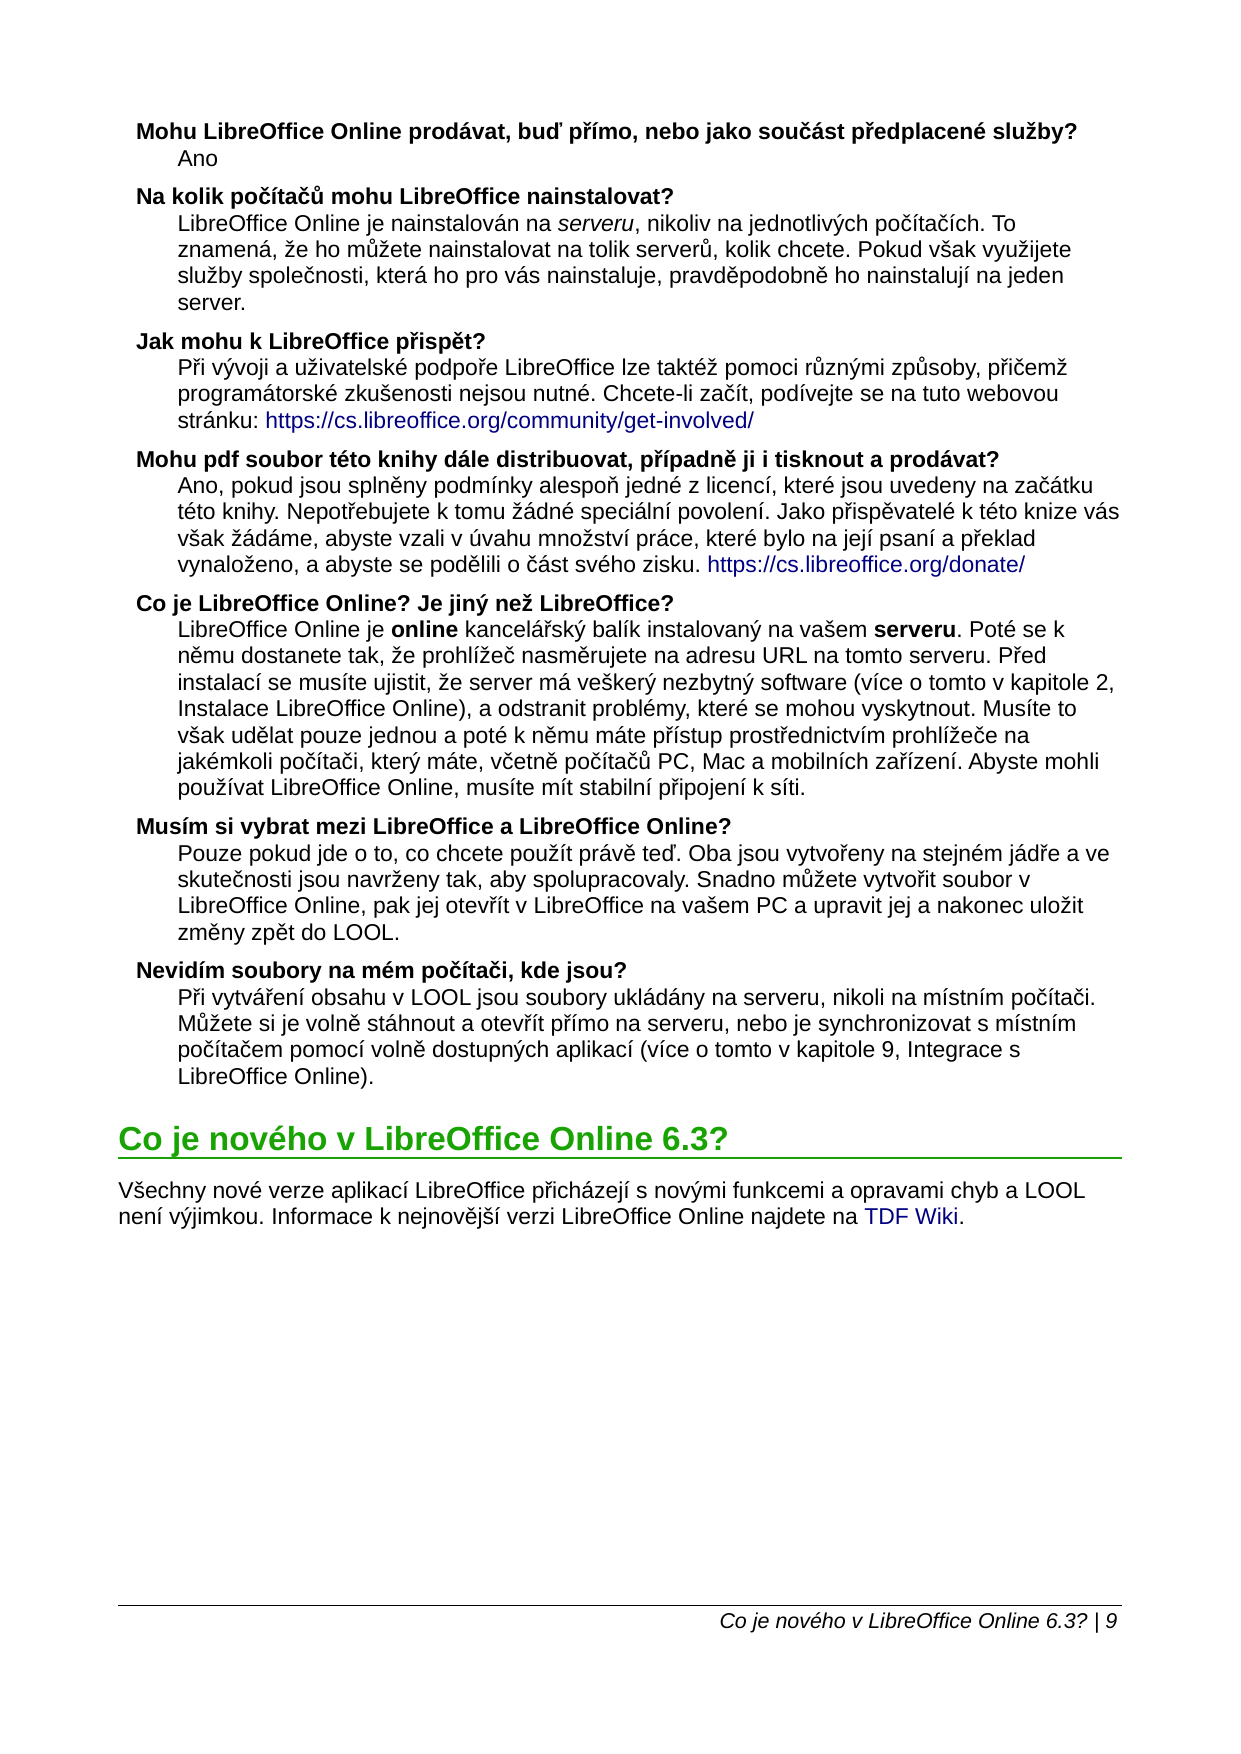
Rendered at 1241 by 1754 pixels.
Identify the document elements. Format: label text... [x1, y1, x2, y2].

text LibreOffice Online je nainstalován na serveru, nikoliv na jednotlivých počítačích. To znamená, že ho můžete nainstalovat na tolik serverů, kolik chcete. Pokud však využijete služby společnosti, která ho pro vás nainstaluje, pravděpodobně ho nainstalují na jeden server. [177, 210, 1122, 315]
text Pouze pokud jde o to, co chcete použít právě teď. Oba jsou vytvořeny na stejném jádře a ve skutečnosti jsou navrženy tak, aby spolupracovaly. Snadno můžete vytvořit soubor v LibreOffice Online, pak jej otevřít v LibreOffice na vašem PC a upravit jej a nakonec uložit změny zpět do LOOL. [177, 839, 1122, 945]
text Mohu LibreOffice Online prodávat, buď přímo, nebo jako součást předplacené služby? [136, 118, 1122, 144]
text Ano [177, 144, 1122, 171]
text Na kolik počítačů mohu LibreOffice nainstalovat? [136, 183, 1122, 210]
text Musím si vybrat mezi LibreOffice a LibreOffice Online? [136, 813, 1122, 839]
text Při vývoji a uživatelské podpoře LibreOffice lze taktéž pomoci různými způsoby, přičemž programátorské zkušenosti nejsou nutné. Chcete-li začít, podívejte se na tuto webovou stránku: https://cs.libreoffice.org/community/get-involved/ [177, 354, 1122, 433]
text Nevidím soubory na mém počítači, kde jsou? [136, 957, 1122, 984]
text Co je LibreOffice Online? Je jiný než LibreOffice? [136, 590, 1122, 616]
subtitle Co je nového v LibreOffice Online 6.3? [118, 1119, 1122, 1157]
text Mohu pdf soubor této knihy dále distribuovat, případně ji i tisknout a prodávat? [136, 446, 1122, 472]
text Při vytváření obsahu v LOOL jsou soubory ukládány na serveru, nikoli na místním počítači. Můžete si je volně stáhnout a otevřít přímo na serveru, nebo je synchronizovat s místním počítačem pomocí volně dostupných aplikací (více o tomto v kapitole 9, Integrace s LibreOffice Online). [177, 984, 1122, 1089]
text Všechny nové verze aplikací LibreOffice přicházejí s novými funkcemi a opravami chyb a LOOL není výjimkou. Informace k nejnovější verzi LibreOffice Online najdete na TDF Wiki. [118, 1177, 1122, 1229]
text Ano, pokud jsou splněny podmínky alespoň jedné z licencí, které jsou uvedeny na začátku této knihy. Nepotřebujete k tomu žádné speciální povolení. Jako přispěvatelé k této knize vás však žádáme, abyste vzali v úvahu množství práce, které bylo na její psaní a překlad vynaloženo, a abyste se podělili o část svého zisku. https://cs.libreoffice.org/donate/ [177, 472, 1122, 577]
text LibreOffice Online je online kancelářský balík instalovaný na vašem serveru. Poté se k němu dostanete tak, že prohlížeč nasměrujete na adresu URL na tomto serveru. Před instalací se musíte ujistit, že server má veškerý nezbytný software (více o tomto v kapitole 2, Instalace LibreOffice Online), a odstranit problémy, které se mohou vyskytnout. Musíte to však udělat pouze jednou a poté k němu máte přístup prostřednictvím prohlížeče na jakémkoli počítači, který máte, včetně počítačů PC, Mac a mobilních zařízení. Abyste mohli používat LibreOffice Online, musíte mít stabilní připojení k síti. [177, 616, 1122, 801]
text Jak mohu k LibreOffice přispět? [136, 328, 1122, 354]
